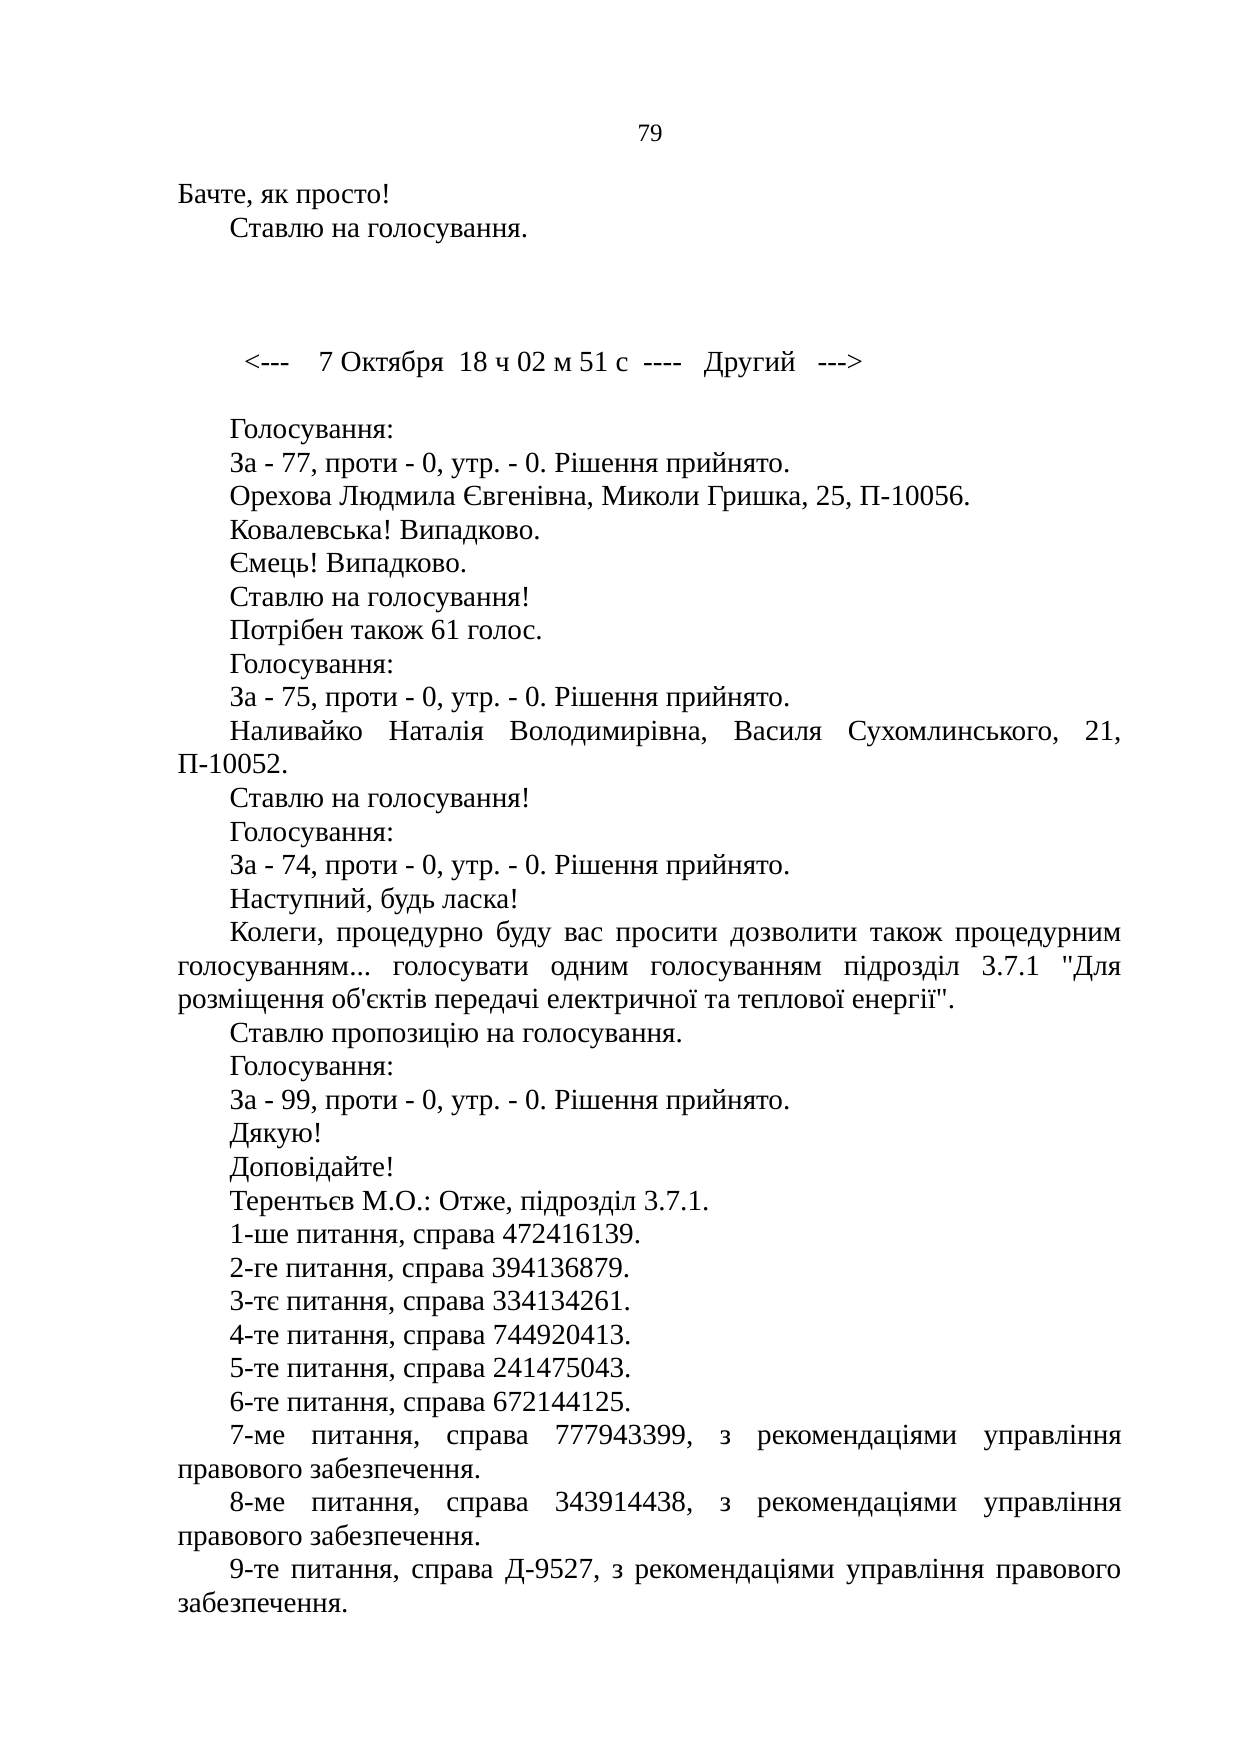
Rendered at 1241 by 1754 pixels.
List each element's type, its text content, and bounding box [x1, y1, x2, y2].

text 2-ге питання, справа 394136879. [177, 1250, 1122, 1283]
text 4-те питання, справа 744920413. [177, 1317, 1122, 1350]
text 3-тє питання, справа 334134261. [177, 1283, 1122, 1317]
text 7-ме питання, справа 777943399, з рекомендаціями управління правового забезпечення. [177, 1417, 1122, 1484]
text За - 99, проти - 0, утр. - 0. Рішення прийнято. [177, 1082, 1122, 1116]
text 8-ме питання, справа 343914438, з рекомендаціями управління правового забезпечення. [177, 1484, 1122, 1552]
text За - 74, проти - 0, утр. - 0. Рішення прийнято. [177, 847, 1122, 881]
text Ставлю на голосування! [177, 780, 1122, 814]
text Доповідайте! [177, 1149, 1122, 1183]
text Наливайко Наталія Володимирівна, Василя Сухомлинського, 21, П-10052. [177, 713, 1122, 780]
text Потрібен також 61 голос. [177, 612, 1122, 646]
text 1-ше питання, справа 472416139. [177, 1216, 1122, 1250]
text Ставлю на голосування! [177, 579, 1122, 612]
text Ставлю на голосування. [177, 210, 1122, 243]
text За - 75, проти - 0, утр. - 0. Рішення прийнято. [177, 679, 1122, 713]
text Бачте, як просто! [177, 176, 1122, 210]
text Дякую! [177, 1116, 1122, 1149]
text Ковалевська! Випадково. [177, 512, 1122, 545]
text Орехова Людмила Євгенівна, Миколи Гришка, 25, П-10056. [177, 478, 1122, 512]
text <--- 7 Октября 18 ч 02 м 51 с ---- Другий ---> [177, 344, 1122, 378]
text Колеги, процедурно буду вас просити дозволити також процедурним голосуванням... голосувати одним голосуванням підрозділ 3.7.1 "Для розміщення об'єктів передачі електричної та теплової енергії". [177, 914, 1122, 1015]
text Ємець! Випадково. [177, 545, 1122, 579]
text 5-те питання, справа 241475043. [177, 1350, 1122, 1384]
text 9-те питання, справа Д-9527, з рекомендаціями управління правового забезпечення. [177, 1552, 1122, 1619]
text Наступний, будь ласка! [177, 881, 1122, 914]
text Ставлю пропозицію на голосування. [177, 1015, 1122, 1048]
text Голосування: [177, 411, 1122, 445]
text Голосування: [177, 814, 1122, 847]
text Терентьєв М.О.: Отже, підрозділ 3.7.1. [177, 1183, 1122, 1216]
text 6-те питання, справа 672144125. [177, 1384, 1122, 1417]
text Голосування: [177, 646, 1122, 679]
text За - 77, проти - 0, утр. - 0. Рішення прийнято. [177, 445, 1122, 478]
text Голосування: [177, 1048, 1122, 1082]
